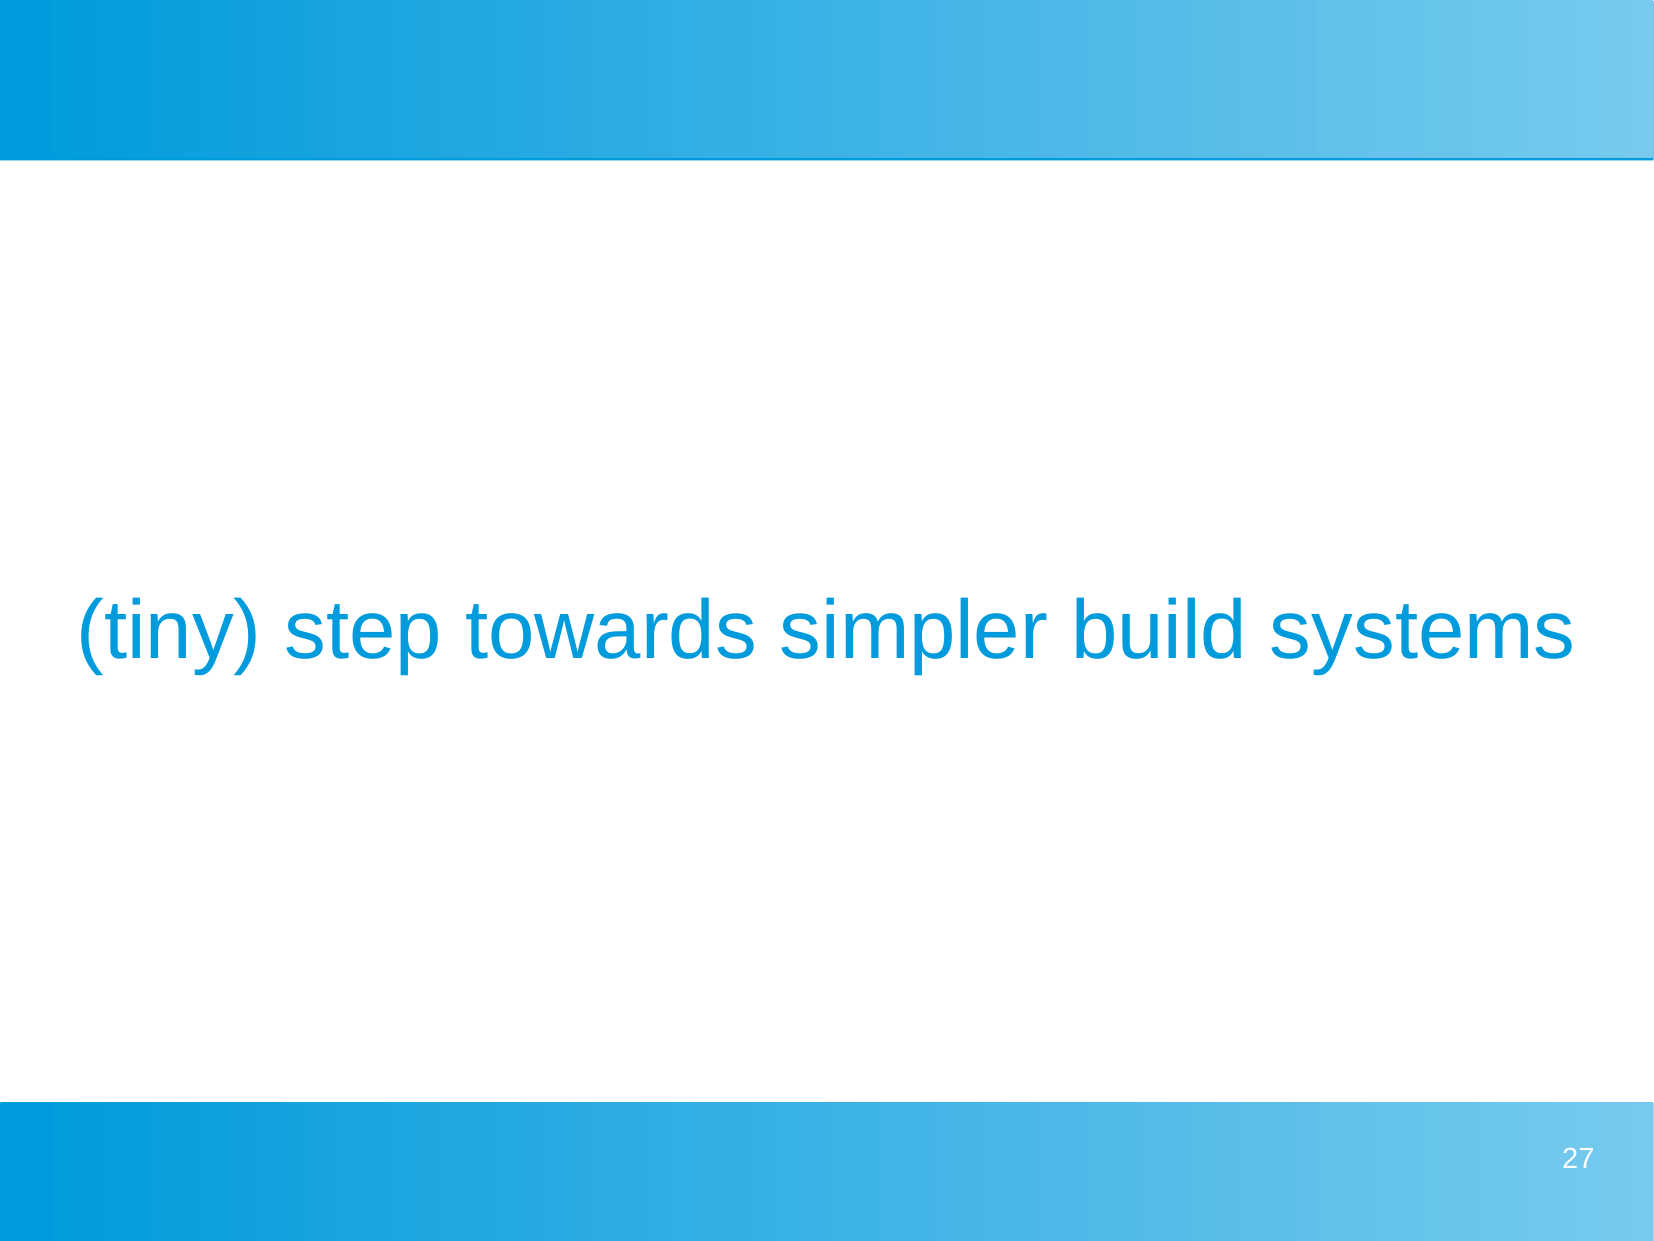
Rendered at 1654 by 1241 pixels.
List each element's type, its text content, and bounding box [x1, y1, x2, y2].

list (tiny) step towards simpler build systems [59, 236, 1595, 1024]
